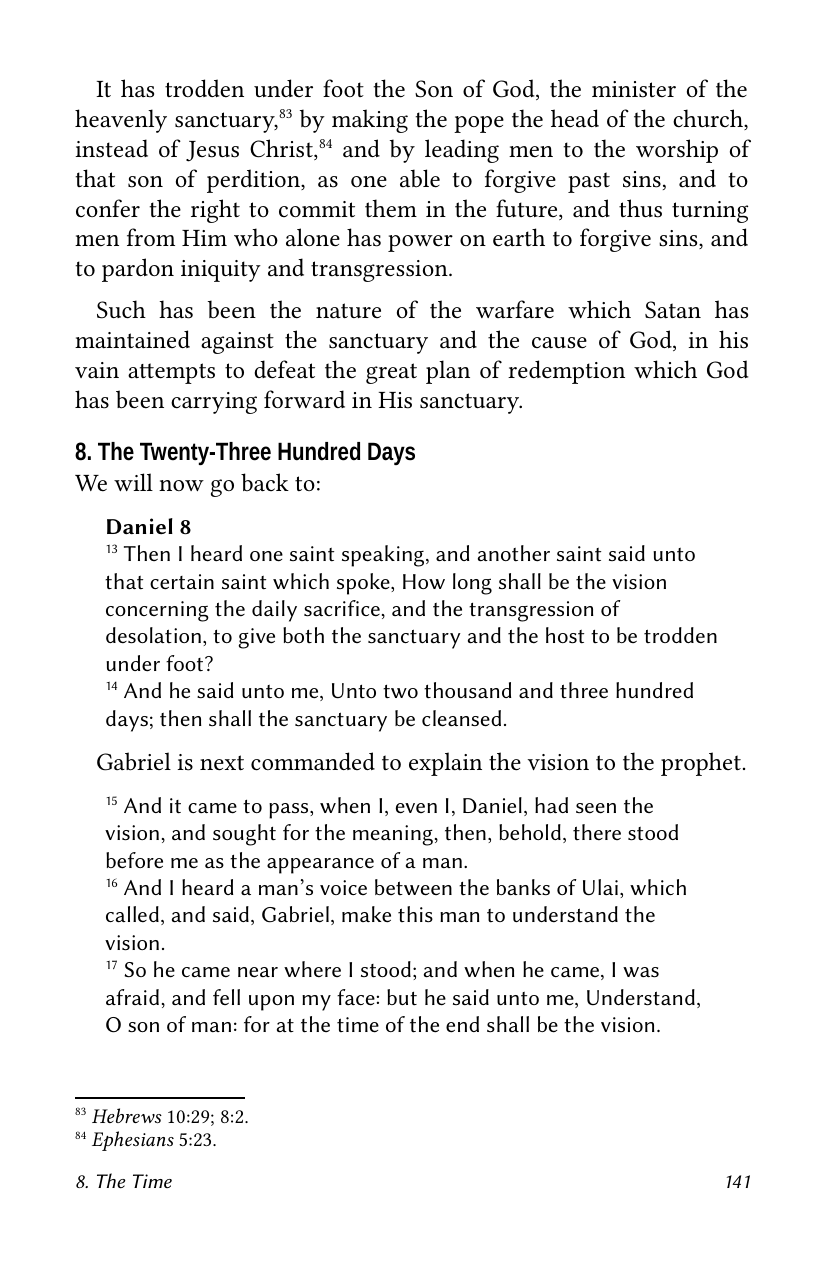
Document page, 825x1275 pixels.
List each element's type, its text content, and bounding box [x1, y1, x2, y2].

text We will now go back to: [75, 469, 750, 497]
text 14 And he said unto me, Unto two thousand and three hundred days; then shall the sanctuary be cleansed. [105, 678, 720, 732]
text Gabriel is next commanded to explain the vision to the prophet. [75, 748, 750, 776]
text Daniel 8 [105, 513, 750, 540]
text 17 So he came near where I stood; and when he came, I was afraid, and fell upon my face: but he said unto me, Understand, O son of man: for at the time of the end shall be the vision. [105, 957, 720, 1038]
text 16 And I heard a man’s voice between the banks of Ulai, which called, and said, Gabriel, make this man to understand the vision. [105, 875, 720, 956]
subtitle 8. The Twenty-Three Hundred Days [75, 437, 750, 466]
text 15 And it came to pass, when I, even I, Daniel, had seen the vision, and sought for the meaning, then, behold, there stood before me as the appearance of a man. [105, 793, 720, 874]
text Hebrews 10:29; 8:2. [75, 1104, 750, 1128]
text It has trodden under foot the Son of God, the minister of the heavenly sanctuary, by making the pope the head of the church, instead of Jesus Christ, and by leading men to the worship of that son of perdition, as one able to forgive past sins, and to confer the right to commit them in the future, and thus turning men from Him who alone has power on earth to forgive sins, and to pardon iniquity and transgression. [75, 75, 750, 283]
text Ephesians 5:23. [75, 1128, 750, 1152]
text 13 Then I heard one saint speaking, and another saint said unto that certain saint which spoke, How long shall be the vision concerning the daily sacrifice, and the transgression of desolation, to give both the sanctuary and the host to be trodden under foot? [105, 541, 720, 677]
text Such has been the nature of the warfare which Satan has maintained against the sanctuary and the cause of God, in his vain attempts to defeat the great plan of redemption which God has been carrying forward in His sanctuary. [75, 296, 750, 414]
